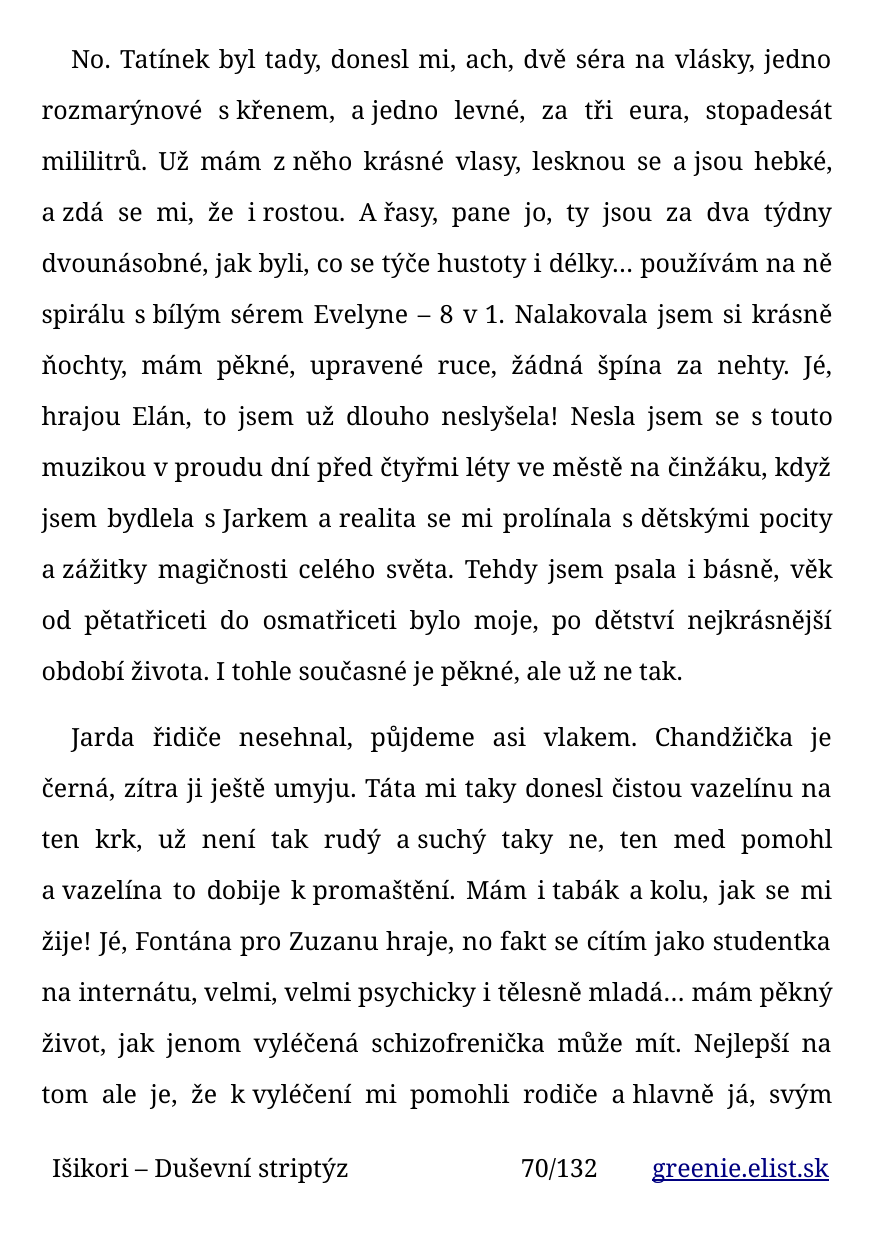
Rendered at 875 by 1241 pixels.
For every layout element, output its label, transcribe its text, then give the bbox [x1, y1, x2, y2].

text No. Tatínek byl tady, donesl mi, ach, dvě séra na vlásky, jedno rozmarýnové s křenem, a jedno levné, za tři eura, stopadesát mililitrů. Už mám z něho krásné vlasy, lesknou se a jsou hebké, a zdá se mi, že i rostou. A řasy, pane jo, ty jsou za dva týdny dvounásobné, jak byli, co se týče hustoty i délky… používám na ně spirálu s bílým sérem Evelyne – 8 v 1. Nalakovala jsem si krásně ňochty, mám pěkné, upravené ruce, žádná špína za nehty. Jé, hrajou Elán, to jsem už dlouho neslyšela! Nesla jsem se s touto muzikou v proudu dní před čtyřmi léty ve městě na činžáku, když jsem bydlela s Jarkem a realita se mi prolínala s dětskými pocity a zážitky magičnosti celého světa. Tehdy jsem psala i básně, věk od pětatřiceti do osmatřiceti bylo moje, po dětství nejkrásnější období života. I tohle současné je pěkné, ale už ne tak. [41, 41, 833, 688]
text Jarda řidiče nesehnal, půjdeme asi vlakem. Chandžička je černá, zítra ji ještě umyju. Táta mi taky donesl čistou vazelínu na ten krk, už není tak rudý a suchý taky ne, ten med pomohl a vazelína to dobije k promaštění. Mám i tabák a kolu, jak se mi žije! Jé, Fontána pro Zuzanu hraje, no fakt se cítím jako studentka na internátu, velmi, velmi psychicky i tělesně mladá… mám pěkný život, jak jenom vyléčená schizofrenička může mít. Nejlepší na tom ale je, že k vyléčení mi pomohli rodiče a hlavně já, svým [41, 719, 833, 1111]
